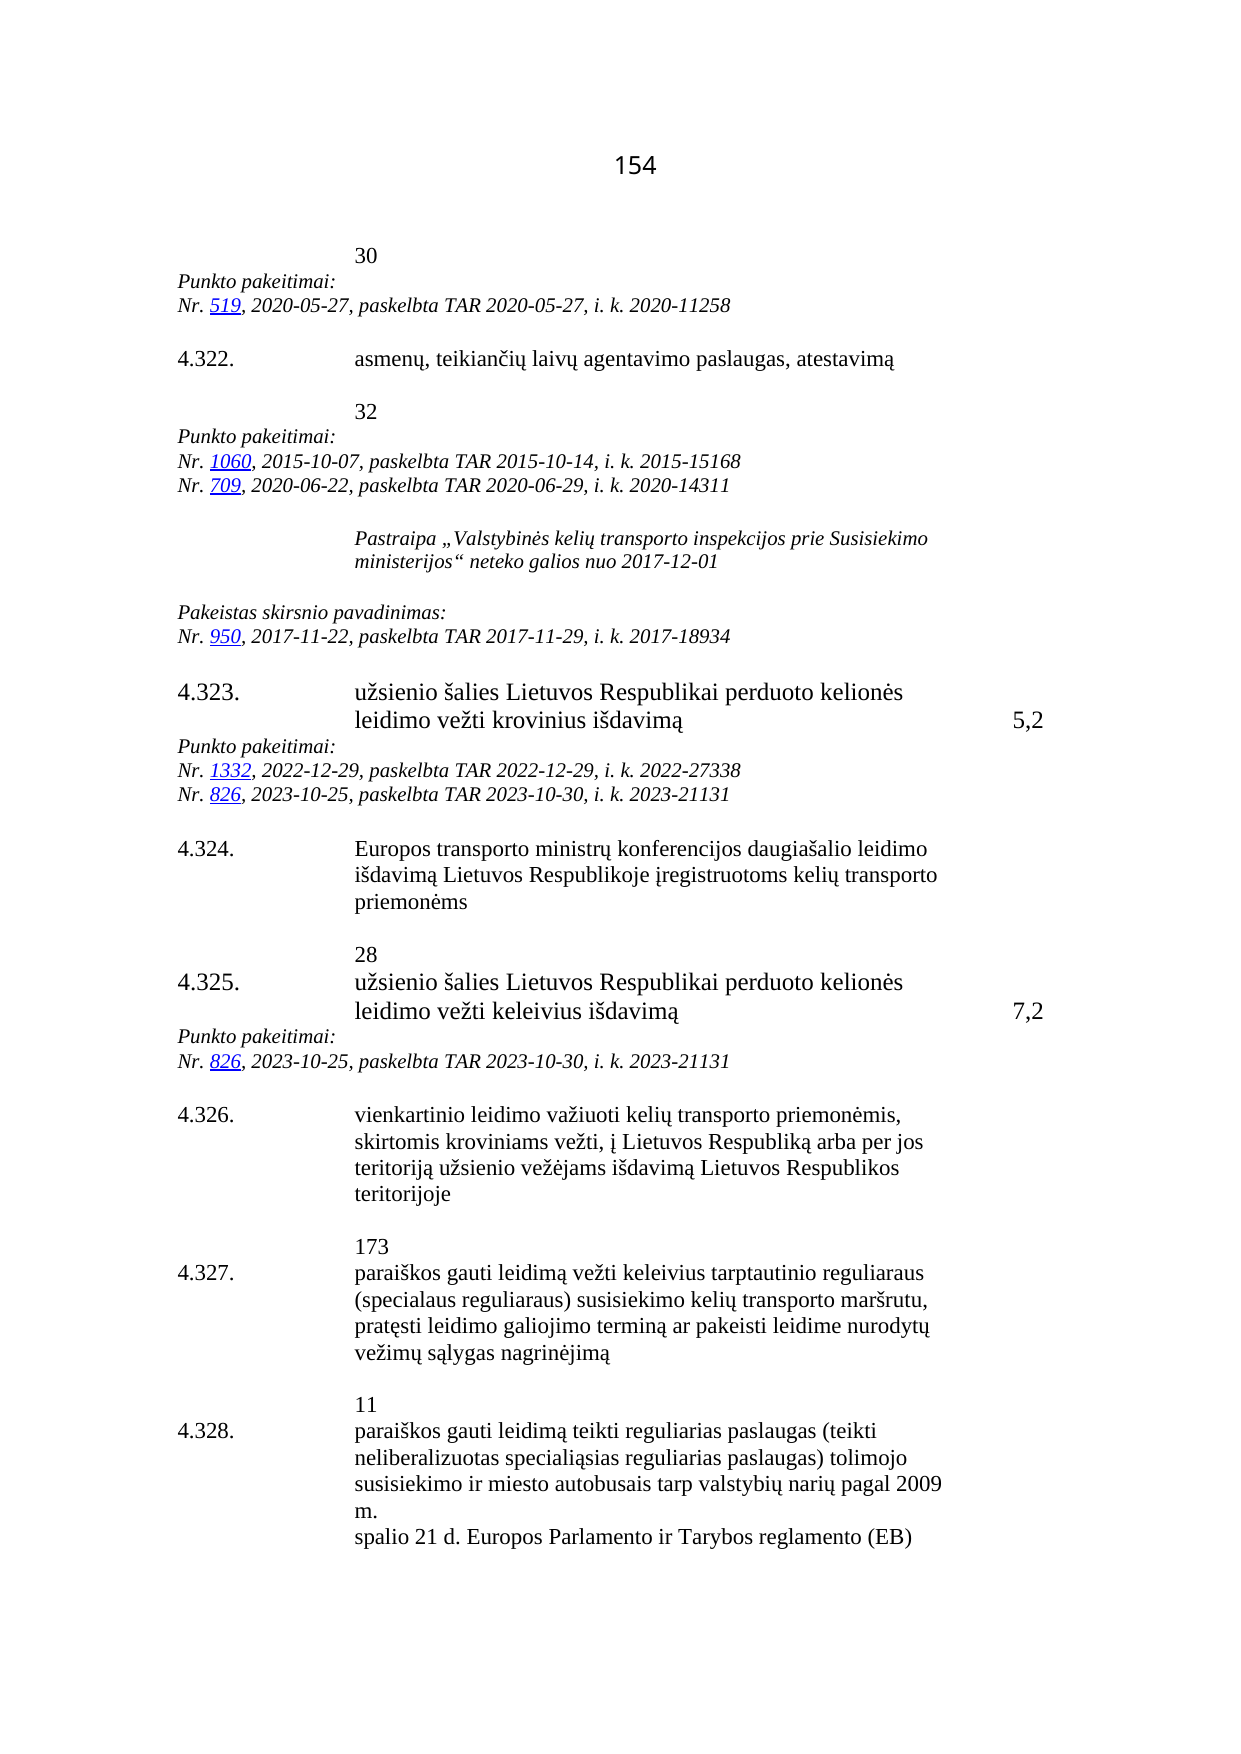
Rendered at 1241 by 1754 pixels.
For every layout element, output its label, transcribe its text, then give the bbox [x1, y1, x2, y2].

text Nr. 826, 2023-10-25, paskelbta TAR 2023-10-30, i. k. 2023-21131 [177, 782, 1092, 806]
text Nr. 826, 2023-10-25, paskelbta TAR 2023-10-30, i. k. 2023-21131 [177, 1048, 1092, 1073]
text skirtomis kroviniams vežti, į Lietuvos Respubliką arba per jos [354, 1128, 945, 1154]
text leidimo vežti krovinius išdavimą 5,2 [354, 706, 1092, 734]
text leidimo vežti keleivius išdavimą 7,2 [354, 996, 1092, 1024]
text 4.327. paraiškos gauti leidimą vežti keleivius tarptautinio reguliaraus [177, 1259, 945, 1286]
text Punkto pakeitimai: [177, 268, 1092, 293]
text teritorijoje 173 [354, 1180, 945, 1259]
text Nr. 1332, 2022-12-29, paskelbta TAR 2022-12-29, i. k. 2022-27338 [177, 758, 1092, 782]
text Punkto pakeitimai: [177, 734, 1092, 758]
text Punkto pakeitimai: [177, 424, 1092, 448]
text Nr. 709, 2020-06-22, paskelbta TAR 2020-06-29, i. k. 2020-14311 [177, 473, 1092, 497]
text Nr. 950, 2017-11-22, paskelbta TAR 2017-11-29, i. k. 2017-18934 [177, 624, 1092, 648]
text (specialaus reguliaraus) susisiekimo kelių transporto maršrutu, [354, 1286, 945, 1312]
text išdavimą Lietuvos Respublikoje įregistruotoms kelių transporto [354, 862, 945, 888]
text teritoriją užsienio vežėjams išdavimą Lietuvos Respublikos [354, 1154, 945, 1180]
text priemonėms 28 [354, 888, 945, 967]
text Nr. 1060, 2015-10-07, paskelbta TAR 2015-10-14, i. k. 2015-15168 [177, 448, 1092, 473]
text 4.326. vienkartinio leidimo važiuoti kelių transporto priemonėmis, [177, 1101, 945, 1128]
text 4.324. Europos transporto ministrų konferencijos daugiašalio leidimo [177, 835, 945, 862]
text vežimų sąlygas nagrinėjimą 11 [354, 1338, 945, 1418]
text Nr. 519, 2020-05-27, paskelbta TAR 2020-05-27, i. k. 2020-11258 [177, 293, 1092, 317]
text 4.323. užsienio šalies Lietuvos Respublikai perduoto kelionės [177, 677, 1092, 706]
text pratęsti leidimo galiojimo terminą ar pakeisti leidime nurodytų [354, 1312, 945, 1338]
text 30 [177, 216, 1004, 268]
text 4.322. asmenų, teikiančių laivų agentavimo paslaugas, atestavimą 32 [177, 345, 1004, 424]
text 4.325. užsienio šalies Lietuvos Respublikai perduoto kelionės [177, 967, 1092, 996]
text neliberalizuotas specialiąsias reguliarias paslaugas) tolimojo [354, 1444, 945, 1470]
text 4.328. paraiškos gauti leidimą teikti reguliarias paslaugas (teikti [177, 1418, 945, 1444]
text Pakeistas skirsnio pavadinimas: [177, 600, 1092, 624]
text Punkto pakeitimai: [177, 1024, 1092, 1048]
text spalio 21 d. Europos Parlamento ir Tarybos reglamento (EB) [354, 1523, 945, 1549]
text susisiekimo ir miesto autobusais tarp valstybių narių pagal 2009 m. [354, 1470, 945, 1523]
text Pastraipa „Valstybinės kelių transporto inspekcijos prie Susisiekimo ministerijos“ neteko galios nuo 2017-12-01 [354, 525, 945, 600]
